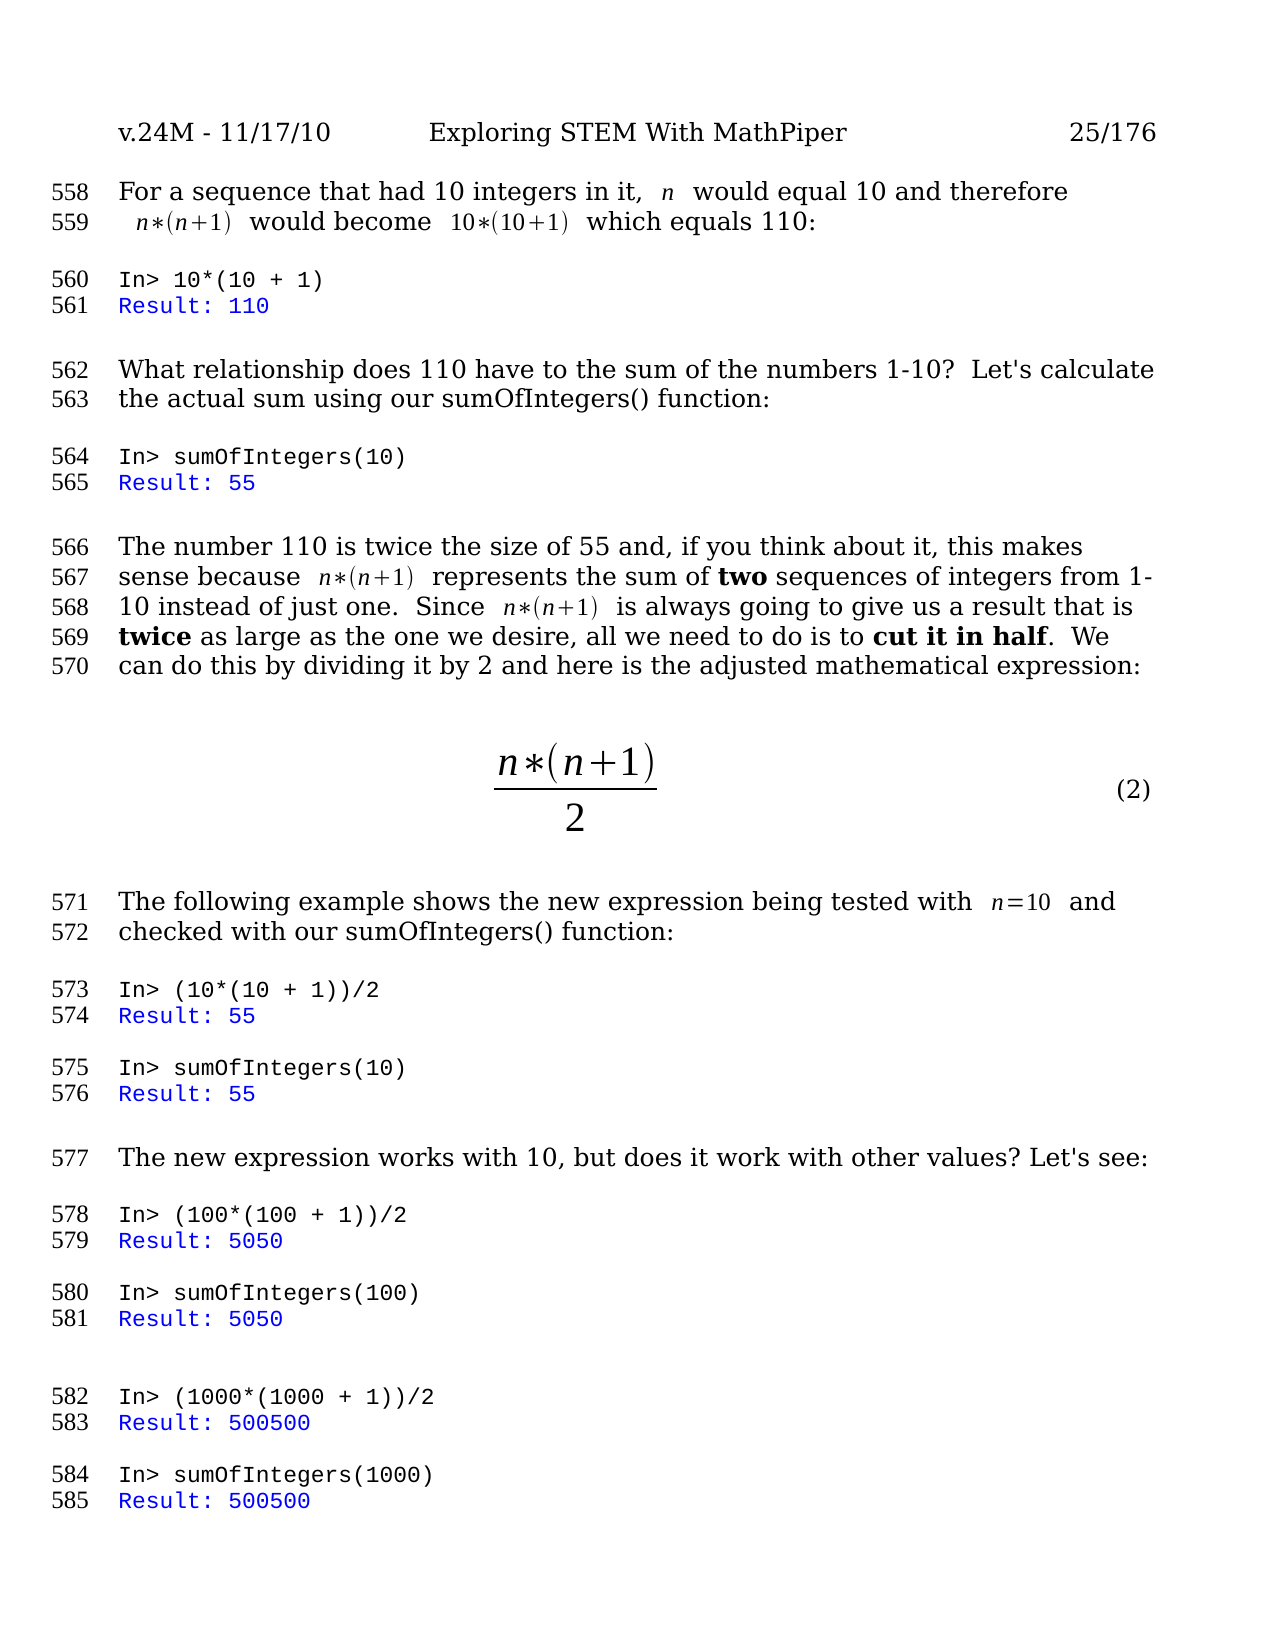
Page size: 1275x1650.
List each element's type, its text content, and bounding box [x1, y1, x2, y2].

text Result: 5050 [118, 1230, 1157, 1256]
text In> sumOfIntegers(10) [118, 1056, 1157, 1082]
text In> (1000*(1000 + 1))/2 [118, 1385, 1157, 1411]
text The new expression works with 10, but does it work with other values? Let's see: [118, 1143, 1157, 1172]
text In> sumOfIntegers(1000) [118, 1463, 1157, 1489]
text For a sequence that had 10 integers in it,would equal 10 and thereforewould becomewhich equals 110: [118, 177, 1157, 237]
text What relationship does 110 have to the sum of the numbers 1-10? Let's calculate the actual sum using our sumOfIntegers() function: [118, 355, 1157, 414]
text Result: 55 [118, 1004, 1157, 1030]
text Result: 5050 [118, 1308, 1157, 1333]
text In> 10*(10 + 1) [118, 269, 1157, 294]
text The following example shows the new expression being tested withand checked with our sumOfIntegers() function: [118, 887, 1157, 946]
text Result: 110 [118, 294, 1157, 321]
text Result: 500500 [118, 1411, 1157, 1437]
text In> sumOfIntegers(100) [118, 1282, 1157, 1308]
text In> (100*(100 + 1))/2 [118, 1204, 1157, 1230]
table_header (2) [1041, 731, 1157, 849]
text Result: 55 [118, 472, 1157, 498]
table_header [118, 731, 1041, 849]
text The number 110 is twice the size of 55 and, if you think about it, this makes sense becauserepresents the sum of two sequences of integers from 1-10 instead of just one. Sinceis always going to give us a result that is twice as large as the one we desire, all we need to do is to cut it in half. We can do this by dividing it by 2 and here is the adjusted mathematical expression: [118, 532, 1157, 680]
text In> sumOfIntegers(10) [118, 446, 1157, 472]
text Result: 500500 [118, 1489, 1157, 1515]
text In> (10*(10 + 1))/2 [118, 978, 1157, 1004]
text Result: 55 [118, 1082, 1157, 1108]
